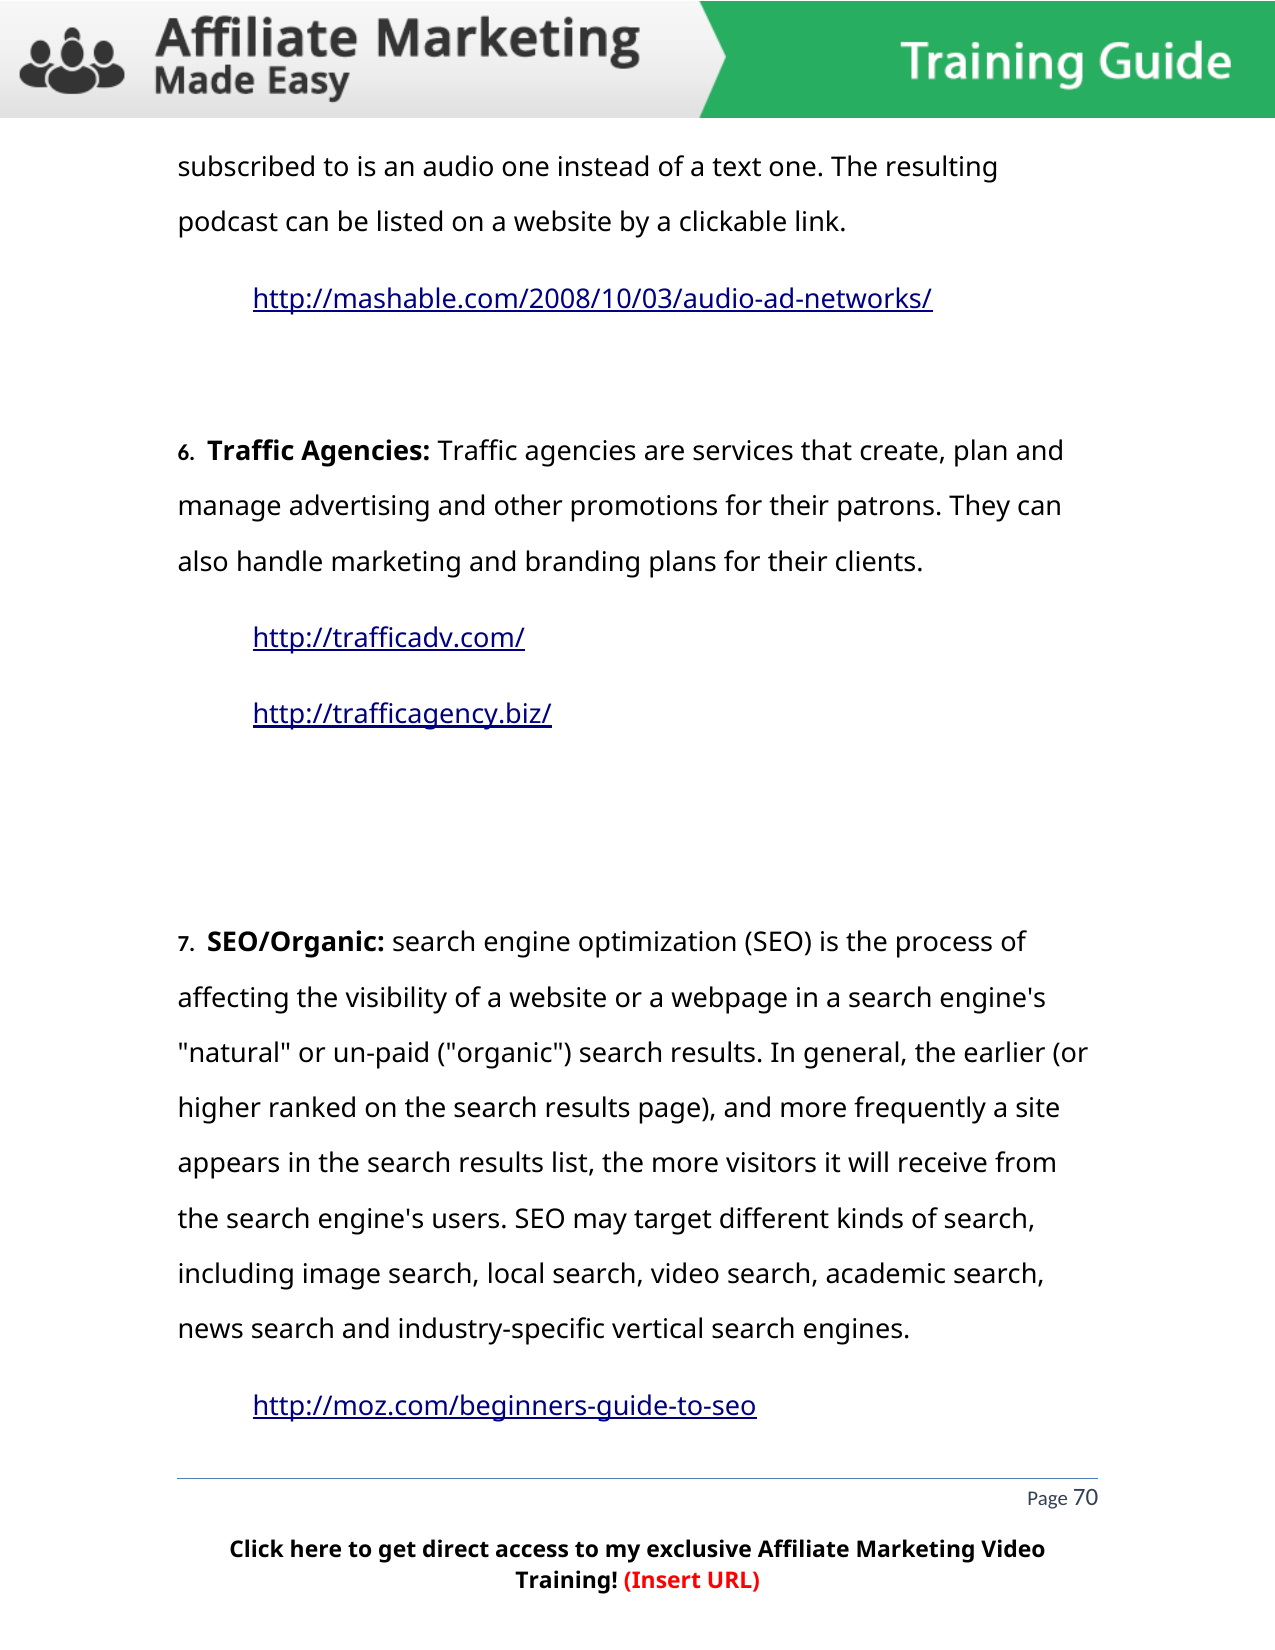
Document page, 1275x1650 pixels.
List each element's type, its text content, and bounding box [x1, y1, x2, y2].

list subscribed to is an audio one instead of a text one. The resulting podcast can be listed on a website by a clickable link. [177, 148, 1098, 240]
list http://moz.com/beginners-guide-to-seo [252, 1386, 1098, 1423]
list http://mashable.com/2008/10/03/audio-ad-networks/ [252, 279, 1098, 316]
list http://trafficagency.biz/ [252, 694, 1098, 731]
list SEO/Organic: search engine optimization (SEO) is the process of affecting the visibility of a website or a webpage in a search engine's "natural" or un-paid ("organic") search results. In general, the earlier (or higher ranked on the search results page), and more frequently a site appears in the search results list, the more visitors it will receive from the search engine's users. SEO may target different kinds of search, including image search, local search, video search, academic search, news search and industry-specific vertical search engines. [177, 923, 1098, 1347]
list http://trafficadv.com/ [252, 618, 1098, 655]
list Traffic Agencies: Traffic agencies are services that create, plan and manage advertising and other promotions for their patrons. They can also handle marketing and branding plans for their clients. [177, 431, 1098, 579]
